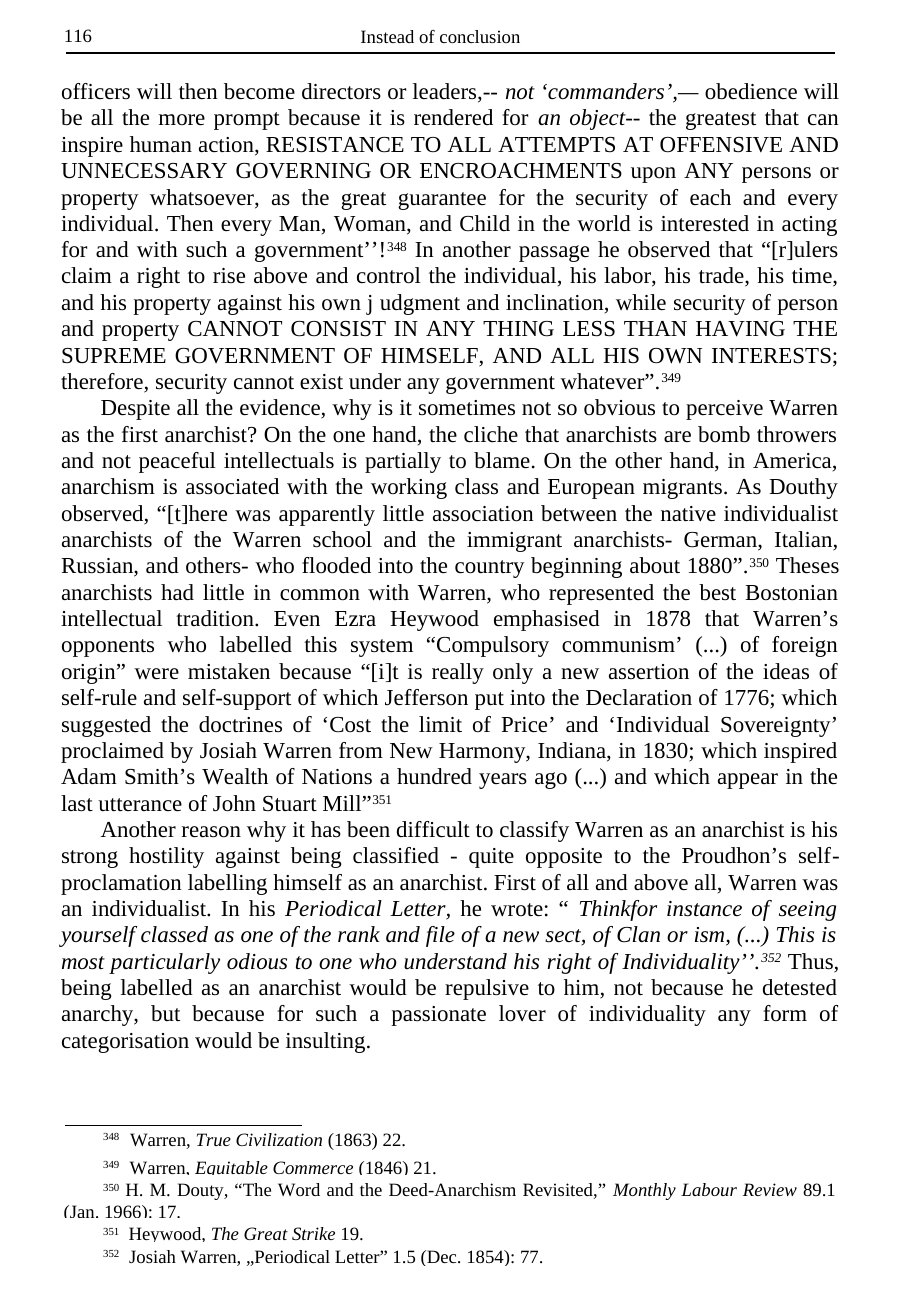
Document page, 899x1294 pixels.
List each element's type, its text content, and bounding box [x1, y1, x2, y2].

text 352 Josiah Warren, „Periodical Letter” 1.5 (Dec. 1854): 77. [63, 1246, 836, 1265]
text 116 [64, 24, 94, 46]
text 351 Heywood, The Great Strike 19. [63, 1223, 836, 1241]
text Despite all the evidence, why is it sometimes not so obvious to perceive Warren as the first anarchist? On the one hand, the cliche that anarchists are bomb throwers and not peaceful intellectuals is partially to blame. On the other hand, in America, anarchism is associated with the working class and European migrants. As Douthy observed, “[t]here was apparently little association between the native individualist anarchists of the Warren school and the immigrant anarchists- German, Italian, Russian, and others- who flooded into the country beginning about 1880”.350 Theses anarchists had little in common with Warren, who represented the best Bostonian intellectual tradition. Even Ezra Heywood emphasised in 1878 that Warren’s opponents who labelled this system “Compulsory communism’ (...) of foreign origin” were mistaken because “[i]t is really only a new assertion of the ideas of self-rule and self-support of which Jefferson put into the Declaration of 1776; which suggested the doctrines of ‘Cost the limit of Price’ and ‘Individual Sovereignty’ proclaimed by Josiah Warren from New Harmony, Indiana, in 1830; which inspired Adam Smith’s Wealth of Nations a hundred years ago (...) and which appear in the last utterance of John Stuart Mill”351 [61, 394, 839, 816]
text officers will then become directors or leaders,-- not ‘commanders’,— obedience will be all the more prompt because it is rendered for an object-- the greatest that can inspire human action, RESISTANCE TO ALL ATTEMPTS AT OFFENSIVE AND UNNECESSARY GOVERNING OR ENCROACHMENTS upon ANY persons or property whatsoever, as the great guarantee for the security of each and every individual. Then every Man, Woman, and Child in the world is interested in acting for and with such a government’’!348 In another passage he observed that “[r]ulers claim a right to rise above and control the individual, his labor, his trade, his time, and his property against his own j udgment and inclination, while security of person and property CANNOT CONSIST IN ANY THING LESS THAN HAVING THE SUPREME GOVERNMENT OF HIMSELF, AND ALL HIS OWN INTERESTS; therefore, security cannot exist under any government whatever”.349 [61, 78, 839, 394]
text 348 Warren, True Civilization (1863) 22. [63, 1129, 836, 1150]
text 350 H. M. Douty, “The Word and the Deed-Anarchism Revisited,” Monthly Labour Review 89.1 (Jan. 1966): 17. [63, 1179, 836, 1218]
text 349 Warren, Equitable Commerce (1846) 21. [63, 1157, 836, 1175]
text Instead of conclusion [360, 26, 541, 47]
text Another reason why it has been difficult to classify Warren as an anarchist is his strong hostility against being classified - quite opposite to the Proudhon’s self­proclamation labelling himself as an anarchist. First of all and above all, Warren was an individualist. In his Periodical Letter, he wrote: “ Thinkfor instance of seeing yourself classed as one of the rank and file of a new sect, of Clan or ism, (...) This is most particularly odious to one who understand his right of Individuality’’.352 Thus, being labelled as an anarchist would be repulsive to him, not because he detested anarchy, but because for such a passionate lover of individuality any form of categorisation would be insulting. [61, 816, 839, 1053]
